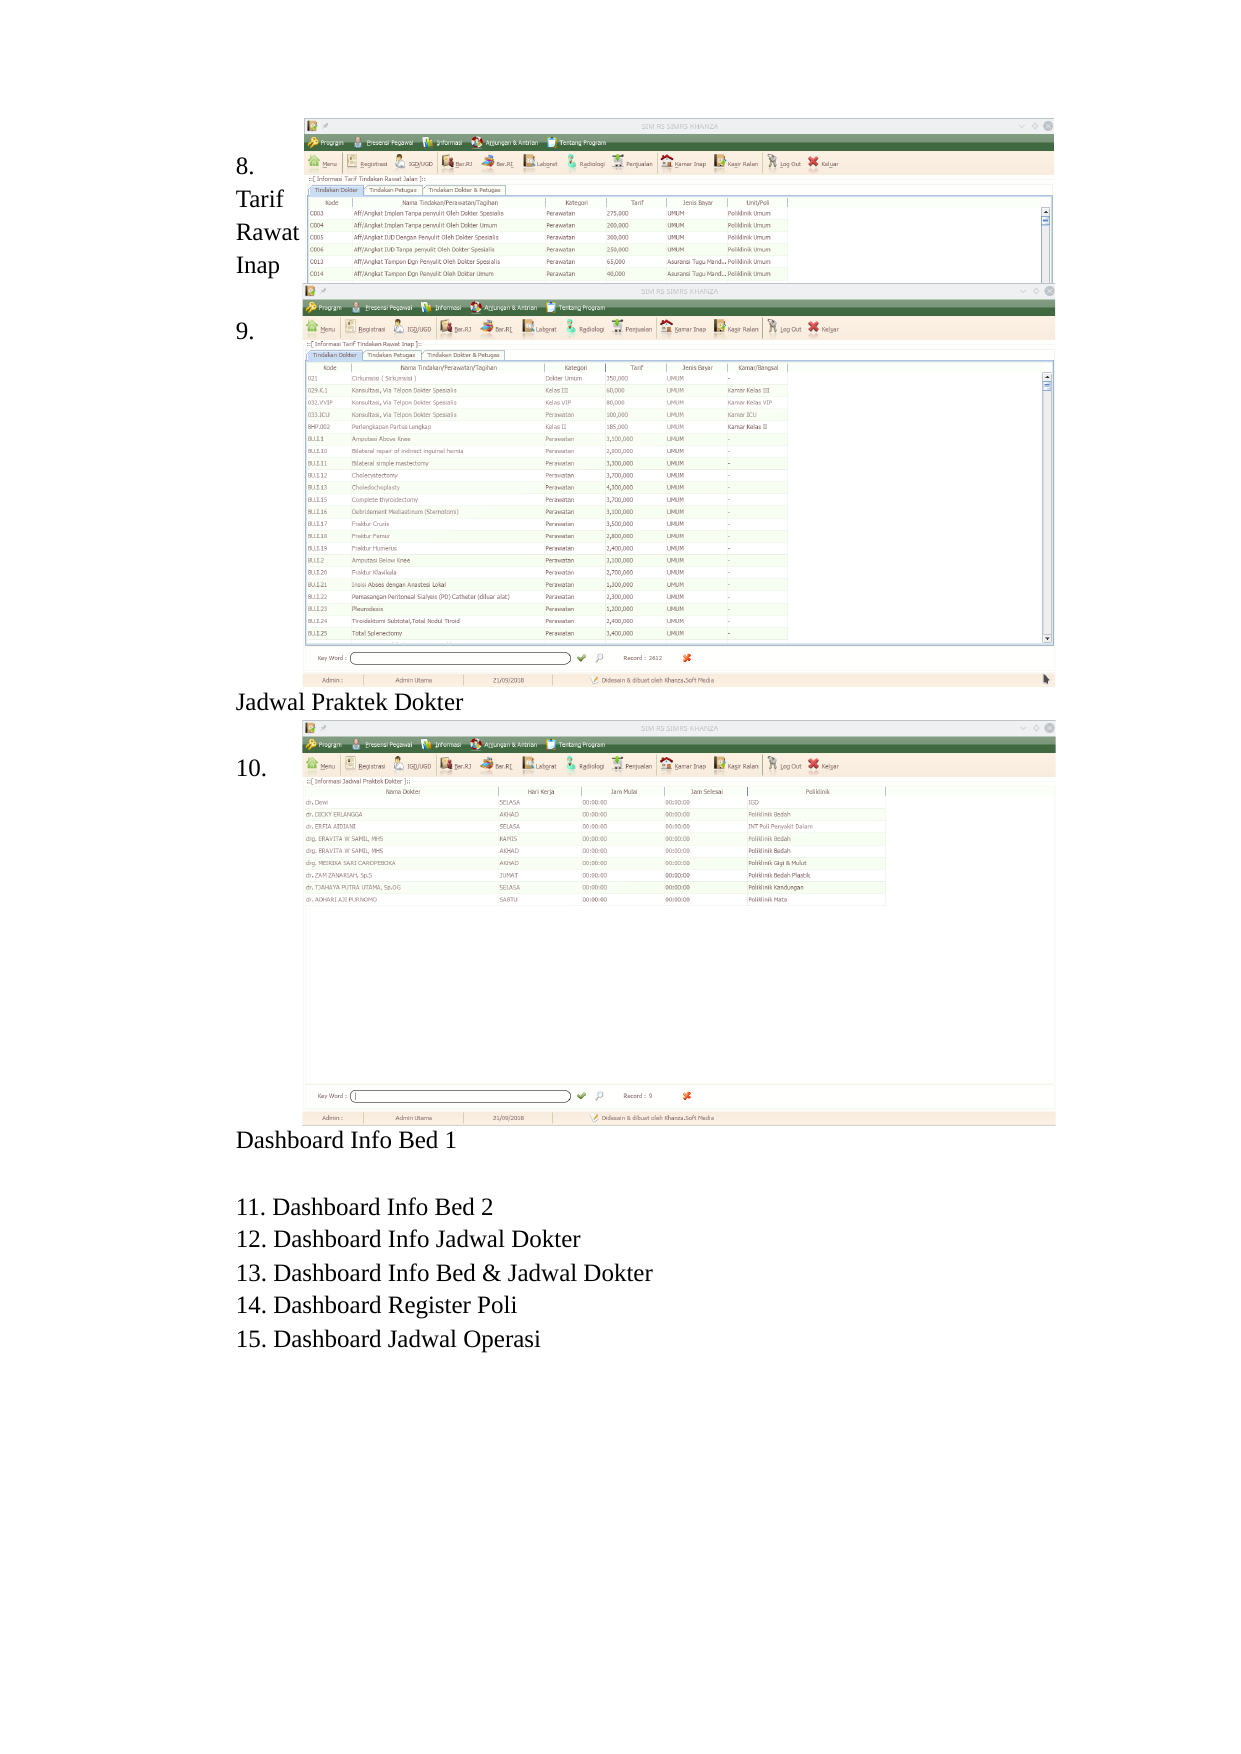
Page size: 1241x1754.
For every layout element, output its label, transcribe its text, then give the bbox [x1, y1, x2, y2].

text 10. Dashboard Info Bed 1 [236, 1126, 1122, 1154]
picture [302, 720, 1056, 1126]
text 9. Jadwal Praktek Dokter [236, 687, 1122, 716]
text 13. Dashboard Info Bed & Jadwal Dokter [236, 1258, 1122, 1286]
text [1054, 151, 1122, 279]
text 14. Dashboard Register Poli [236, 1291, 1122, 1319]
text 8. Tarif Rawat Inap [236, 151, 304, 279]
text 12. Dashboard Info Jadwal Dokter [236, 1224, 1122, 1253]
text 11. Dashboard Info Bed 2 [236, 1192, 1122, 1220]
picture [302, 118, 1056, 687]
text 15. Dashboard Jadwal Operasi [236, 1324, 1122, 1352]
